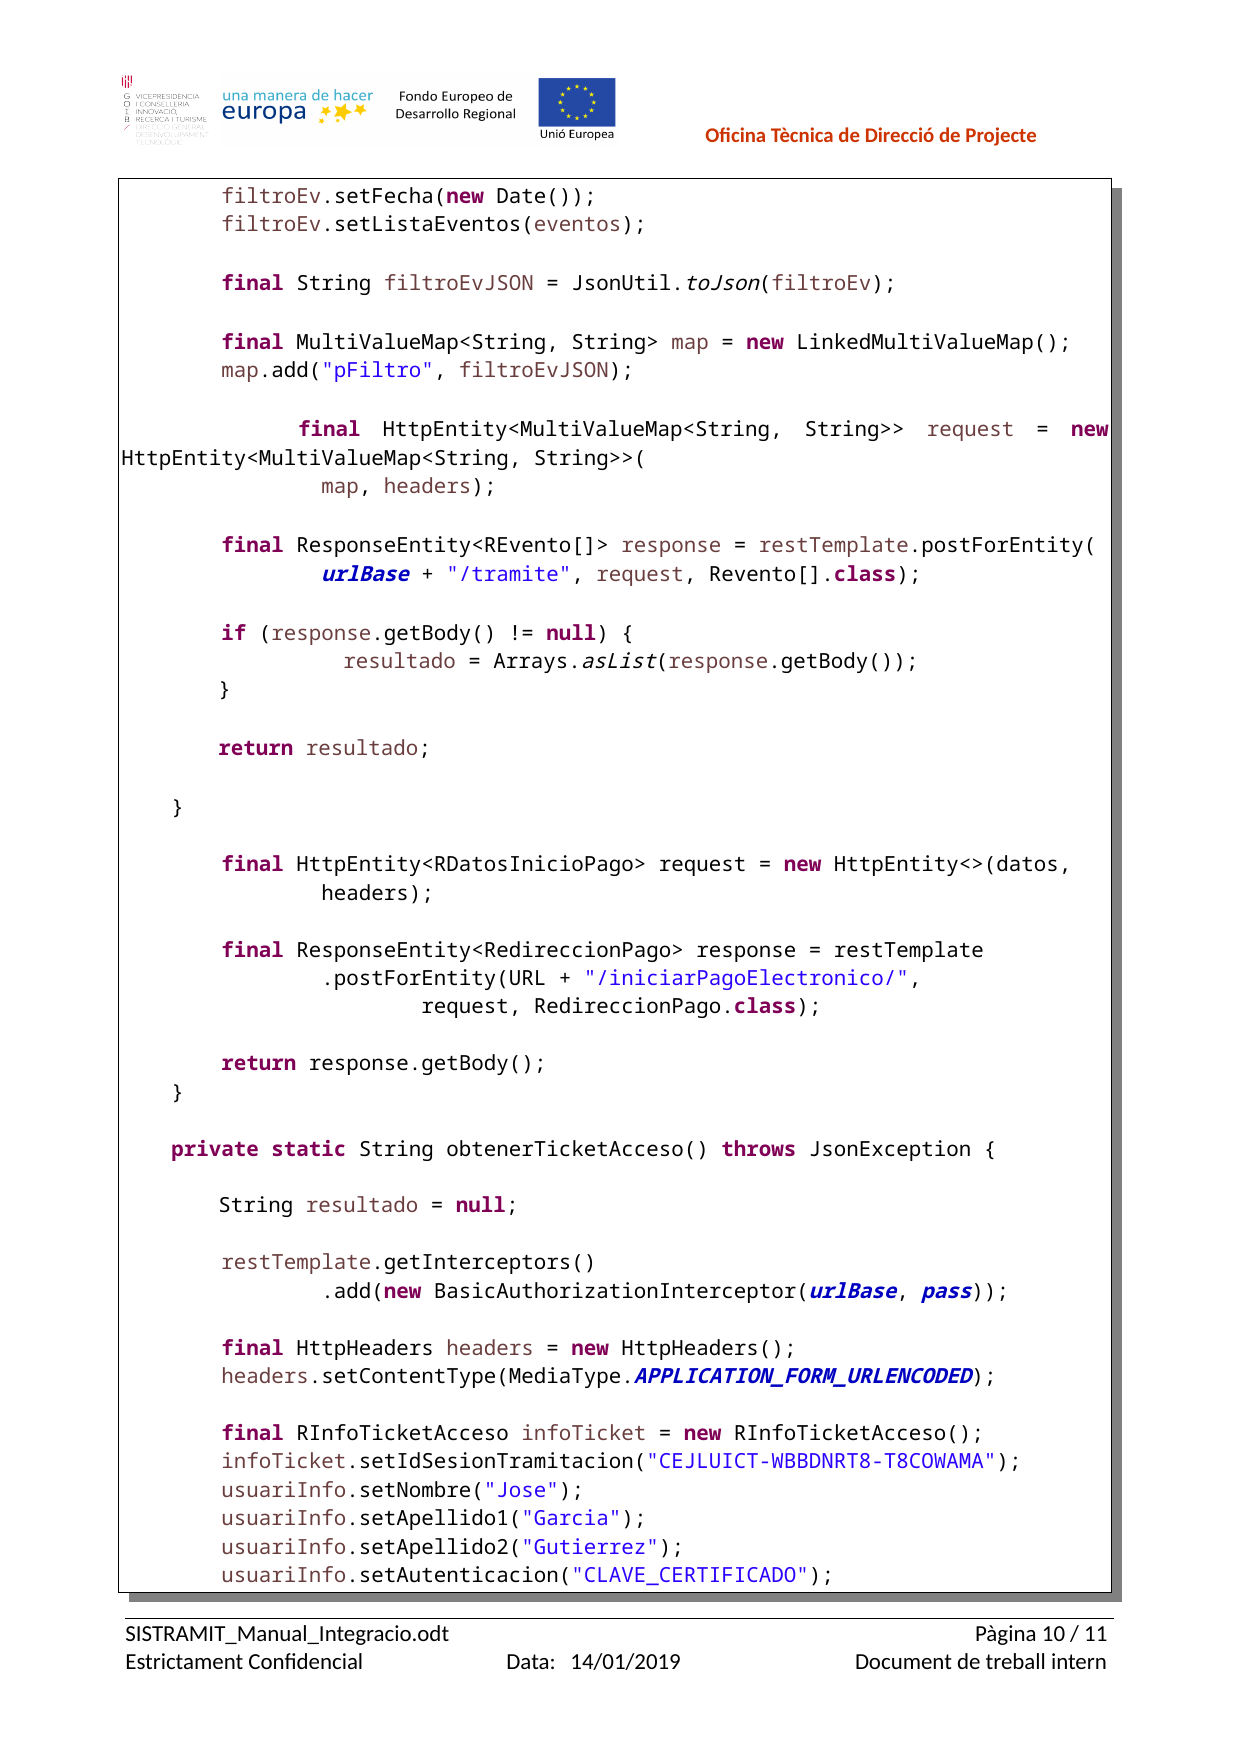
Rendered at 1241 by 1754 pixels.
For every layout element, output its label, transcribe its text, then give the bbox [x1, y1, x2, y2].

text map.add("pFiltro", filtroEvJSON); [119, 352, 1111, 384]
text String resultado = null; [119, 1188, 1111, 1219]
text final String filtroEvJSON = JsonUtil.toJson(filtroEv); [119, 265, 1111, 297]
text usuariInfo.setApellido1("Garcia"); [119, 1500, 1111, 1529]
text headers); [119, 875, 1111, 906]
text final MultiValueMap<String, String> map = new LinkedMultiValueMap(); [119, 324, 1111, 352]
text final HttpEntity<RDatosInicioPago> request = new HttpEntity<>(datos, [119, 846, 1111, 875]
text return response.getBody(); [119, 1045, 1111, 1074]
text final ResponseEntity<RedireccionPago> response = restTemplate [119, 932, 1111, 960]
text urlBase + "/tramite", request, Revento[].class); [119, 556, 1111, 587]
text resultado = Arrays.asList(response.getBody()); [119, 643, 1111, 672]
text final RInfoTicketAcceso infoTicket = new RInfoTicketAcceso(); [119, 1415, 1111, 1443]
text infoTicket.setIdSesionTramitacion("CEJLUICT-WBBDNRT8-T8COWAMA"); [119, 1443, 1111, 1472]
picture [219, 73, 621, 147]
picture [118, 73, 213, 147]
text private static String obtenerTicketAcceso() throws JsonException { [119, 1131, 1111, 1162]
text return resultado; [119, 731, 1111, 762]
text usuariInfo.setAutenticacion("CLAVE_CERTIFICADO"); [119, 1557, 1111, 1592]
text headers.setContentType(MediaType.APPLICATION_FORM_URLENCODED); [119, 1358, 1111, 1390]
text usuariInfo.setNombre("Jose"); [119, 1472, 1111, 1500]
text } [119, 1074, 1111, 1105]
text request, RedireccionPago.class); [119, 988, 1111, 1020]
text restTemplate.getInterceptors() [119, 1244, 1111, 1273]
text final ResponseEntity<REvento[]> response = restTemplate.postForEntity( [119, 527, 1111, 556]
text final HttpHeaders headers = new HttpHeaders(); [119, 1330, 1111, 1358]
text .postForEntity(URL + "/iniciarPagoElectronico/", [119, 960, 1111, 988]
text usuariInfo.setApellido2("Gutierrez"); [119, 1529, 1111, 1557]
text if (response.getBody() != null) { [119, 615, 1111, 643]
text filtroEv.setFecha(new Date()); [119, 179, 1111, 206]
text .add(new BasicAuthorizationInterceptor(urlBase, pass)); [119, 1273, 1111, 1304]
text final HttpEntity<MultiValueMap<String, String>> request = new HttpEntity<MultiValueMap<String, String>>( [119, 411, 1111, 468]
text map, headers); [119, 468, 1111, 500]
text filtroEv.setListaEventos(eventos); [119, 206, 1111, 238]
text } [119, 789, 1111, 821]
text } [119, 672, 1111, 703]
